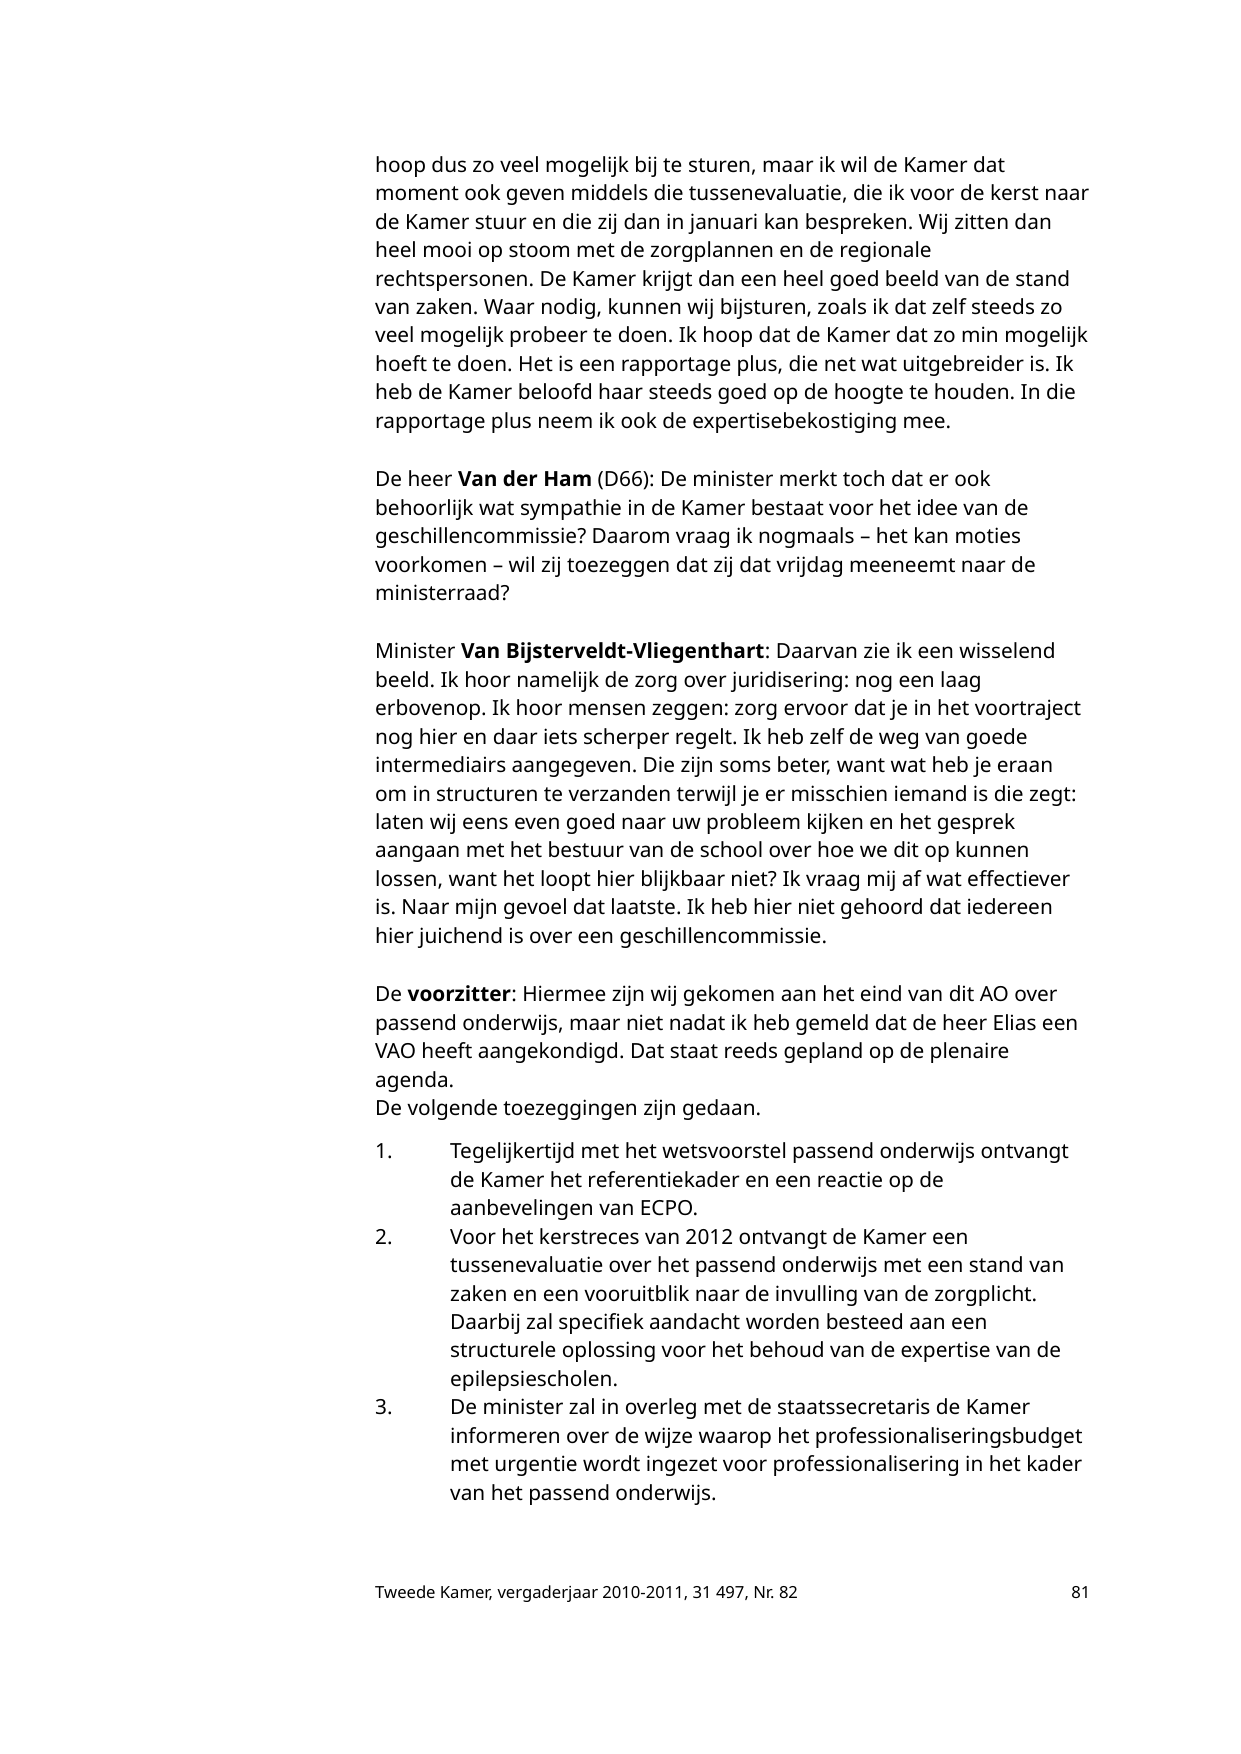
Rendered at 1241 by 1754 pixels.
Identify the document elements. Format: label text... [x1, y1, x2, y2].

text De volgende toezeggingen zijn gedaan. [375, 1093, 1090, 1122]
text De voorzitter: Hiermee zijn wij gekomen aan het eind van dit AO over passend onderwijs, maar niet nadat ik heb gemeld dat de heer Elias een VAO heeft aangekondigd. Dat staat reeds gepland op de plenaire agenda. [375, 979, 1090, 1093]
text hoop dus zo veel mogelijk bij te sturen, maar ik wil de Kamer dat moment ook geven middels die tussenevaluatie, die ik voor de kerst naar de Kamer stuur en die zij dan in januari kan bespreken. Wij zitten dan heel mooi op stoom met de zorgplannen en de regionale rechtspersonen. De Kamer krijgt dan een heel goed beeld van de stand van zaken. Waar nodig, kunnen wij bijsturen, zoals ik dat zelf steeds zo veel mogelijk probeer te doen. Ik hoop dat de Kamer dat zo min mogelijk hoeft te doen. Het is een rapportage plus, die net wat uitgebreider is. Ik heb de Kamer beloofd haar steeds goed op de hoogte te houden. In die rapportage plus neem ik ook de expertisebekostiging mee. [375, 150, 1090, 434]
text De heer Van der Ham (D66): De minister merkt toch dat er ook behoorlijk wat sympathie in de Kamer bestaat voor het idee van de geschillencommissie? Daarom vraag ik nogmaals – het kan moties voorkomen – wil zij toezeggen dat zij dat vrijdag meeneemt naar de ministerraad? [375, 464, 1090, 607]
list Voor het kerstreces van 2012 ontvangt de Kamer een tussenevaluatie over het passend onderwijs met een stand van zaken en een vooruitblik naar de invulling van de zorgplicht. Daarbij zal specifiek aandacht worden besteed aan een structurele oplossing voor het behoud van de expertise van de epilepsiescholen. [375, 1222, 1090, 1392]
list Tegelijkertijd met het wetsvoorstel passend onderwijs ontvangt de Kamer het referentiekader en een reactie op de aanbevelingen van ECPO. [375, 1137, 1090, 1222]
text Minister Van Bijsterveldt-Vliegenthart: Daarvan zie ik een wisselend beeld. Ik hoor namelijk de zorg over juridisering: nog een laag erbovenop. Ik hoor mensen zeggen: zorg ervoor dat je in het voortraject nog hier en daar iets scherper regelt. Ik heb zelf de weg van goede intermediairs aangegeven. Die zijn soms beter, want wat heb je eraan om in structuren te verzanden terwijl je er misschien iemand is die zegt: laten wij eens even goed naar uw probleem kijken en het gesprek aangaan met het bestuur van de school over hoe we dit op kunnen lossen, want het loopt hier blijkbaar niet? Ik vraag mij af wat effectiever is. Naar mijn gevoel dat laatste. Ik heb hier niet gehoord dat iedereen hier juichend is over een geschillencommissie. [375, 637, 1090, 949]
list De minister zal in overleg met de staatssecretaris de Kamer informeren over de wijze waarop het professionaliseringsbudget met urgentie wordt ingezet voor professionalisering in het kader van het passend onderwijs. [375, 1392, 1090, 1506]
